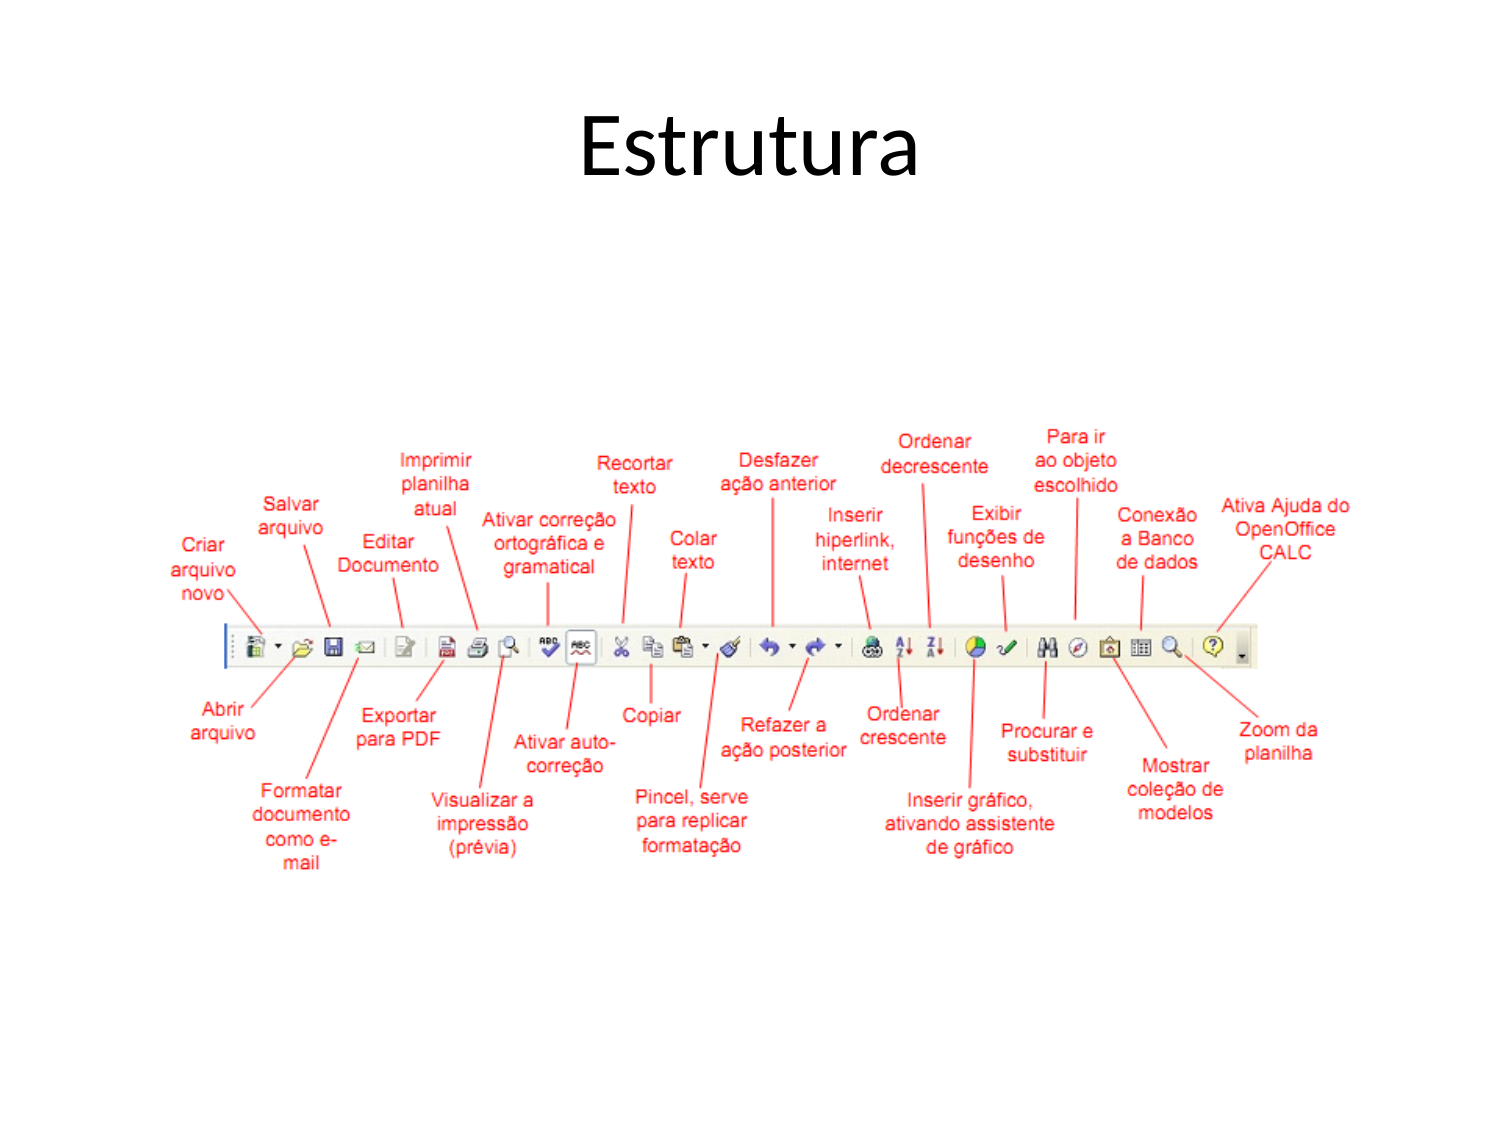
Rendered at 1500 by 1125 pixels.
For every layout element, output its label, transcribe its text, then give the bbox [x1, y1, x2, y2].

picture [112, 373, 1383, 879]
title Estrutura [75, 45, 1426, 233]
